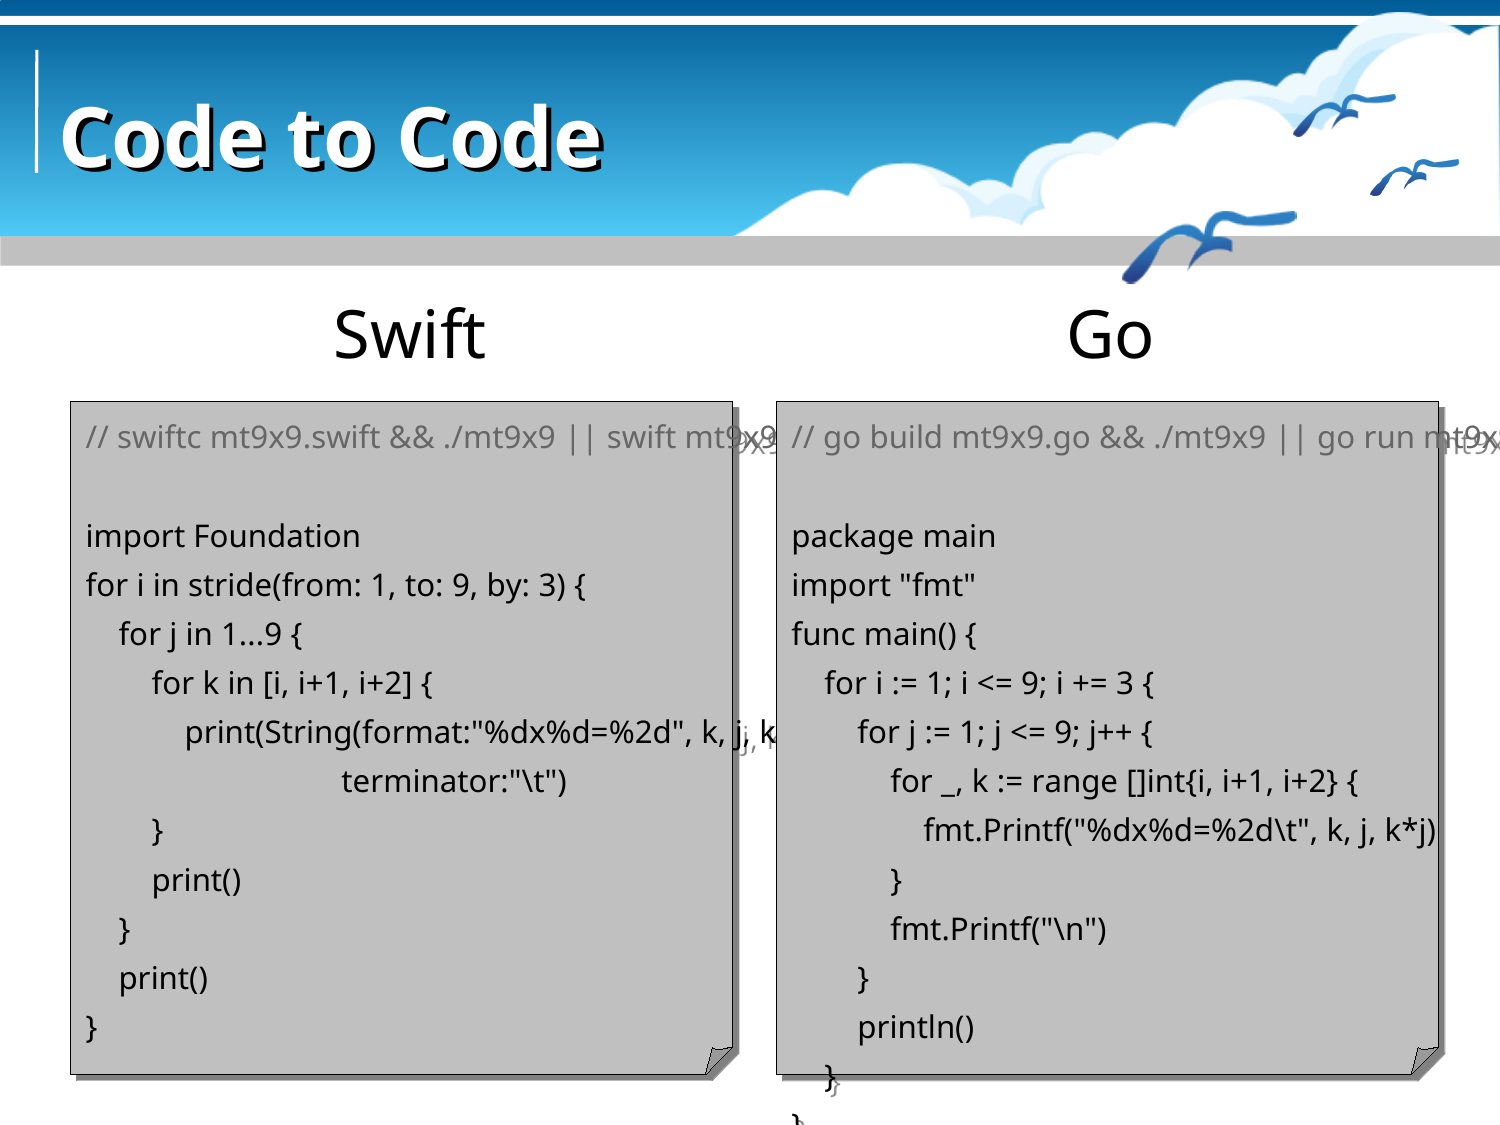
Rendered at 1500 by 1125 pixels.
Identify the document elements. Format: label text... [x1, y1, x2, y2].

picture [730, 12, 1500, 284]
title Code to Code [59, 86, 1465, 186]
text_box // go build mt9x9.go && ./mt9x9 || go run mt9x9.go package main import "fmt" func main() { for i := 1; i <= 9; i += 3 { for j := 1; j <= 9; j++ { for _, k := range []int{i, i+1, i+2} { fmt.Printf("%dx%d=%2d\t", k, j, k*j) } fmt.Printf("\n") } println() } } [776, 401, 1439, 1075]
text_box Go [1051, 283, 1205, 388]
text_box // swiftc mt9x9.swift && ./mt9x9 || swift mt9x9.swift import Foundation for i in stride(from: 1, to: 9, by: 3) { for j in 1...9 { for k in [i, i+1, i+2] { print(String(format:"%dx%d=%2d", k, j, k*j), terminator:"\t") } print() } print() } [70, 401, 733, 1075]
text_box Swift [318, 283, 556, 388]
